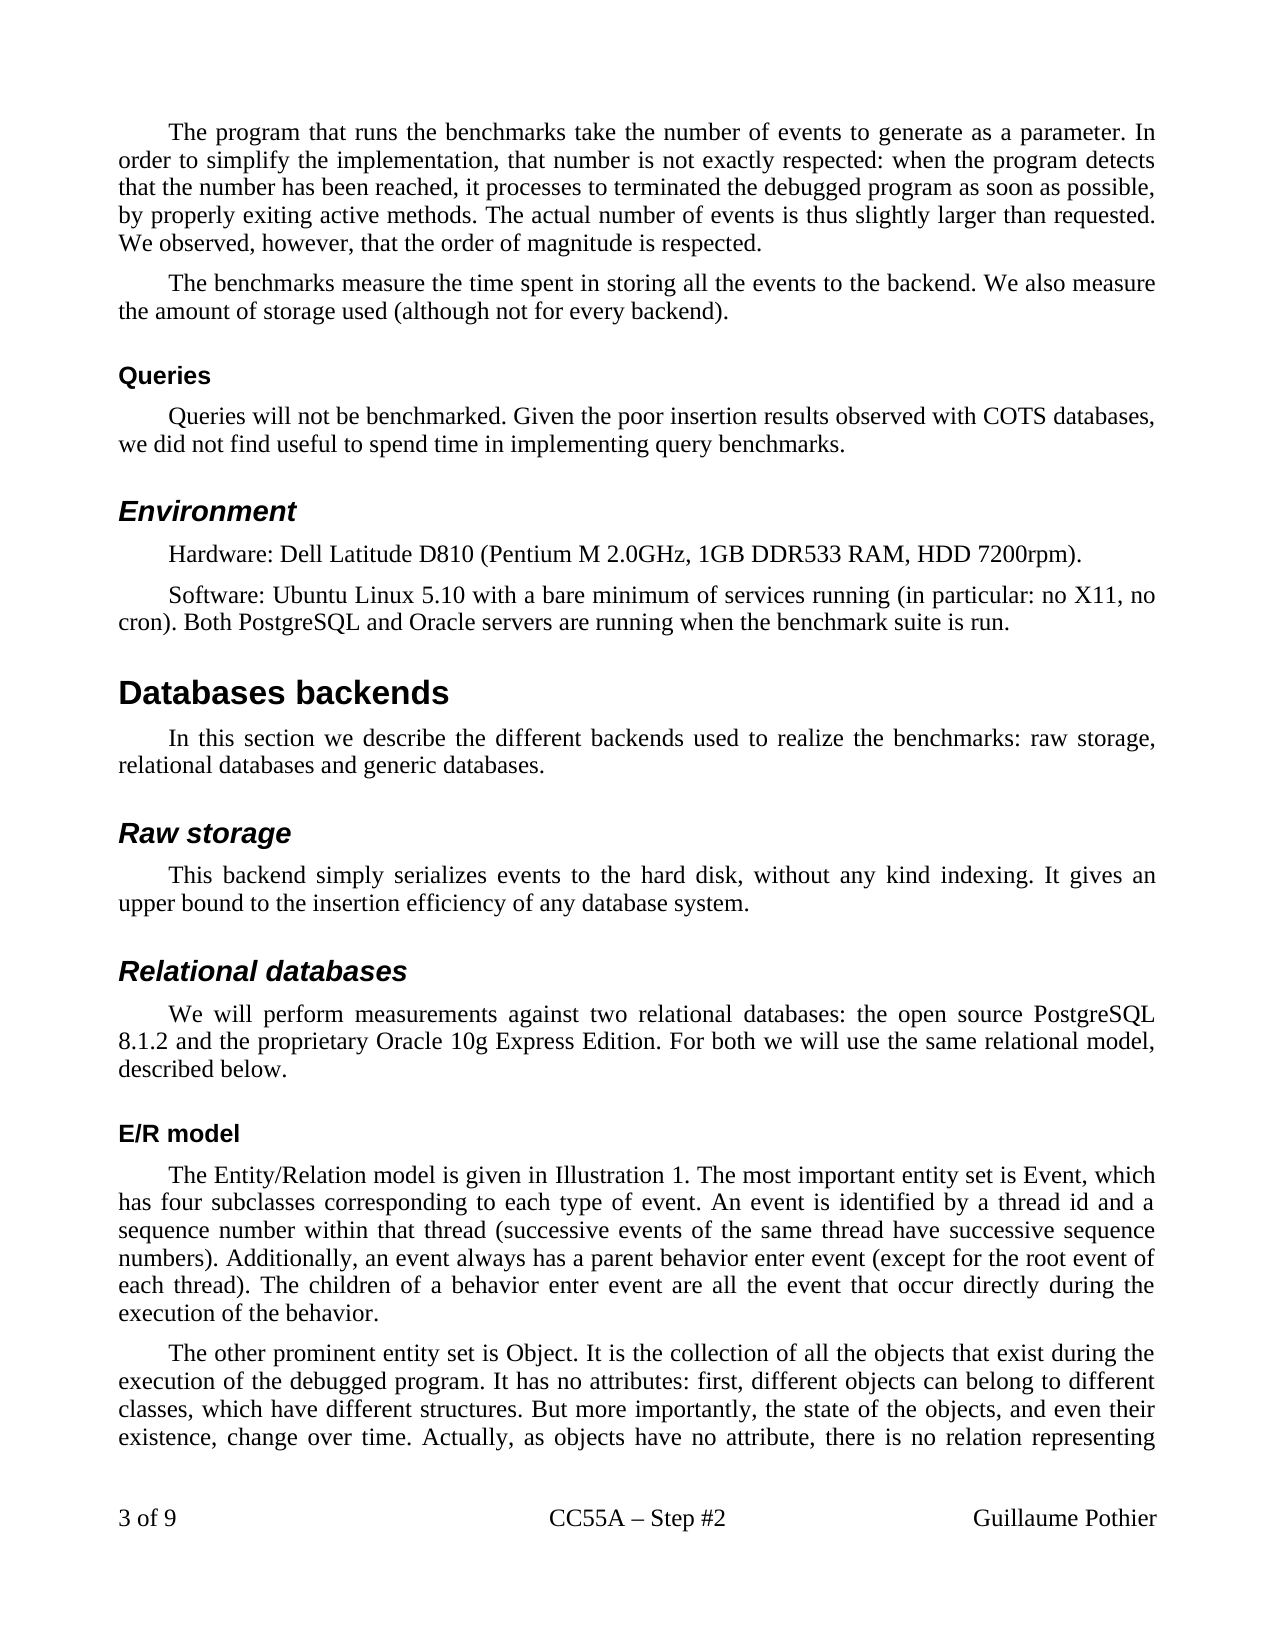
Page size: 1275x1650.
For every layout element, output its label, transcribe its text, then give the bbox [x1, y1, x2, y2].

text Hardware: Dell Latitude D810 (Pentium M 2.0GHz, 1GB DDR533 RAM, HDD 7200rpm). [118, 541, 1157, 568]
subtitle Environment [118, 495, 1157, 528]
subtitle Queries [118, 362, 1157, 390]
text Queries will not be benchmarked. Given the poor insertion results observed with COTS databases, we did not find useful to spend time in implementing query benchmarks. [118, 402, 1157, 458]
text Software: Ubuntu Linux 5.10 with a bare minimum of services running (in particular: no X11, no cron). Both PostgreSQL and Oracle servers are running when the benchmark suite is run. [118, 581, 1157, 636]
text We will perform measurements against two relational databases: the open source PostgreSQL 8.1.2 and the proprietary Oracle 10g Express Edition. For both we will use the same relational model, described below. [118, 1000, 1157, 1083]
subtitle Databases backends [118, 674, 1157, 711]
subtitle Raw storage [118, 817, 1157, 849]
text The benchmarks measure the time spent in storing all the events to the backend. We also measure the amount of storage used (although not for every backend). [118, 269, 1157, 324]
text This backend simply serializes events to the hard disk, without any kind indexing. It gives an upper bound to the insertion efficiency of any database system. [118, 862, 1157, 917]
text In this section we describe the different backends used to realize the benchmarks: raw storage, relational databases and generic databases. [118, 724, 1157, 779]
text The Entity/Relation model is given in Illustration 1. The most important entity set is Event, which has four subclasses corresponding to each type of event. An event is identified by a thread id and a sequence number within that thread (successive events of the same thread have successive sequence numbers). Additionally, an event always has a parent behavior enter event (except for the root event of each thread). The children of a behavior enter event are all the event that occur directly during the execution of the behavior. [118, 1161, 1157, 1327]
text The program that runs the benchmarks take the number of events to generate as a parameter. In order to simplify the implementation, that number is not exactly respected: when the program detects that the number has been reached, it processes to terminated the debugged program as soon as possible, by properly exiting active methods. The actual number of events is thus slightly larger than requested. We observed, however, that the order of magnitude is respected. [118, 118, 1157, 257]
subtitle E/R model [118, 1120, 1157, 1148]
subtitle Relational databases [118, 954, 1157, 987]
text The other prominent entity set is Object. It is the collection of all the objects that exist during the execution of the debugged program. It has no attributes: first, different objects can belong to different classes, which have different structures. But more importantly, the state of the objects, and even their existence, change over time. Actually, as objects have no attribute, there is no relation representing [118, 1339, 1157, 1450]
